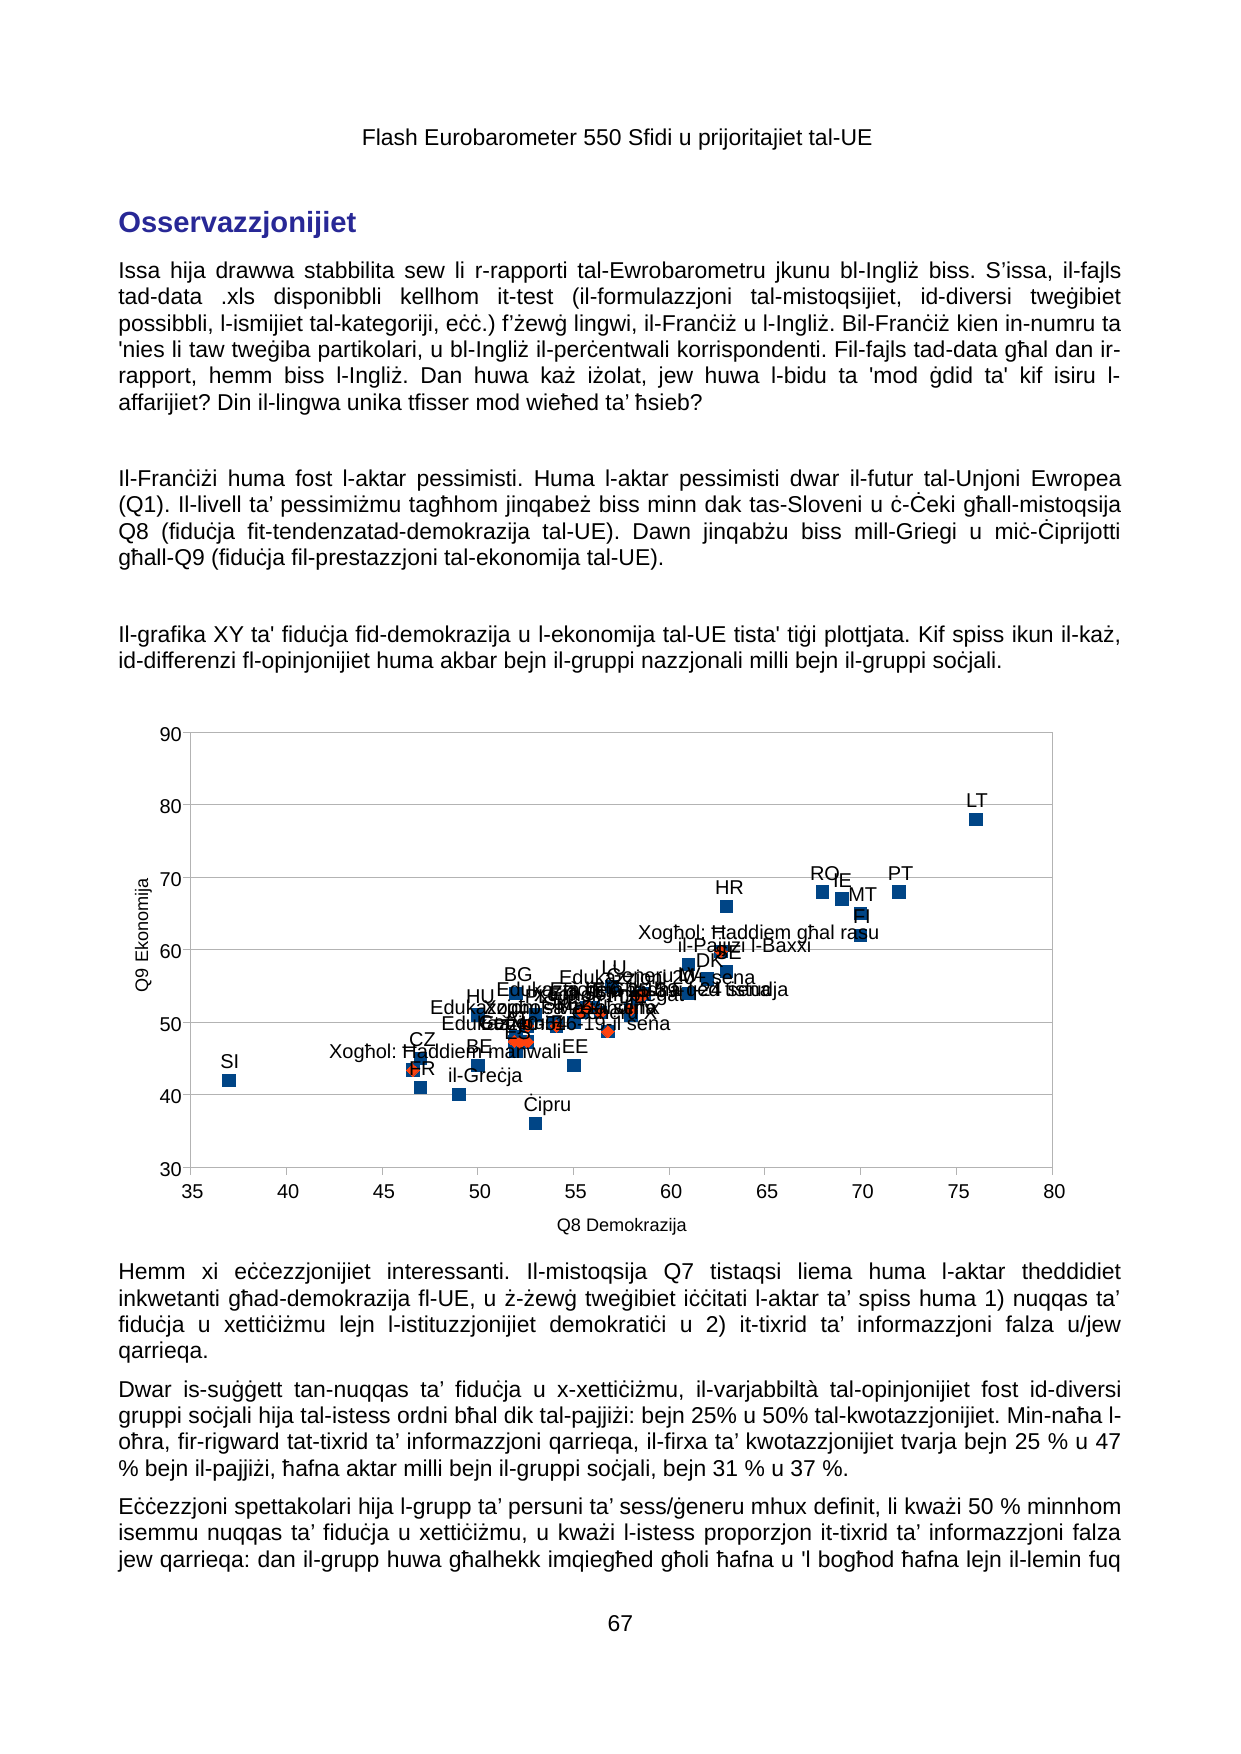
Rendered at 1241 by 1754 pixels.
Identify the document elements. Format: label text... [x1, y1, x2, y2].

text Hemm xi eċċezzjonijiet interessanti. Il-mistoqsija Q7 tistaqsi liema huma l-aktar theddidiet inkwetanti għad-demokrazija fl-UE, u ż-żewġ tweġibiet iċċitati l-aktar ta’ spiss huma 1) nuqqas ta’ fiduċja u xettiċiżmu lejn l-istituzzjonijiet demokratiċi u 2) it-tixrid ta’ informazzjoni falza u/jew qarrieqa. [118, 723, 1122, 1364]
text Il-grafika XY ta' fiduċja fid-demokrazija u l-ekonomija tal-UE tista' tiġi plottjata. Kif spiss ikun il-każ, id-differenzi fl-opinjonijiet huma akbar bejn il-gruppi nazzjonali milli bejn il-gruppi soċjali. [118, 621, 1122, 673]
subtitle Osservazzjonijiet [118, 205, 1122, 238]
text Dwar is-suġġett tan-nuqqas ta’ fiduċja u x-xettiċiżmu, il-varjabbiltà tal-opinjonijiet fost id-diversi gruppi soċjali hija tal-istess ordni bħal dik tal-pajjiżi: bejn 25% u 50% tal-kwotazzjonijiet. Min-naħa l-oħra, fir-rigward tat-tixrid ta’ informazzjoni qarrieqa, il-firxa ta’ kwotazzjonijiet tvarja bejn 25 % u 47 % bejn il-pajjiżi, ħafna aktar milli bejn il-gruppi soċjali, bejn 31 % u 37 %. [118, 1376, 1122, 1481]
text Eċċezzjoni spettakolari hija l-grupp ta’ persuni ta’ sess/ġeneru mhux definit, li kważi 50 % minnhom isemmu nuqqas ta’ fiduċja u xettiċiżmu, u kważi l-istess proporzjon it-tixrid ta’ informazzjoni falza jew qarrieqa: dan il-grupp huwa għalhekk imqiegħed għoli ħafna u 'l bogħod ħafna lejn il-lemin fuq [118, 1493, 1122, 1572]
text Issa hija drawwa stabbilita sew li r-rapporti tal-Ewrobarometru jkunu bl-Ingliż biss. S’issa, il-fajls tad-data .xls disponibbli kellhom it-test (il-formulazzjoni tal-mistoqsijiet, id-diversi tweġibiet possibbli, l-ismijiet tal-kategoriji, eċċ.) f’żewġ lingwi, il-Franċiż u l-Ingliż. Bil-Franċiż kien in-numru ta 'nies li taw tweġiba partikolari, u bl-Ingliż il-perċentwali korrispondenti. Fil-fajls tad-data għal dan ir-rapport, hemm biss l-Ingliż. Dan huwa każ iżolat, jew huwa l-bidu ta 'mod ġdid ta' kif isiru l-affarijiet? Din il-lingwa unika tfisser mod wieħed ta’ ħsieb? [118, 257, 1122, 415]
text Il-Franċiżi huma fost l-aktar pessimisti. Huma l-aktar pessimisti dwar il-futur tal-Unjoni Ewropea (Q1). Il-livell ta’ pessimiżmu tagħhom jinqabeż biss minn dak tas-Sloveni u ċ-Ċeki għall-mistoqsija Q8 (fiduċja fit-tendenzatad-demokrazija tal-UE). Dawn jinqabżu biss mill-Griegi u miċ-Ċiprijotti għall-Q9 (fiduċja fil-prestazzjoni tal-ekonomija tal-UE). [118, 465, 1122, 571]
